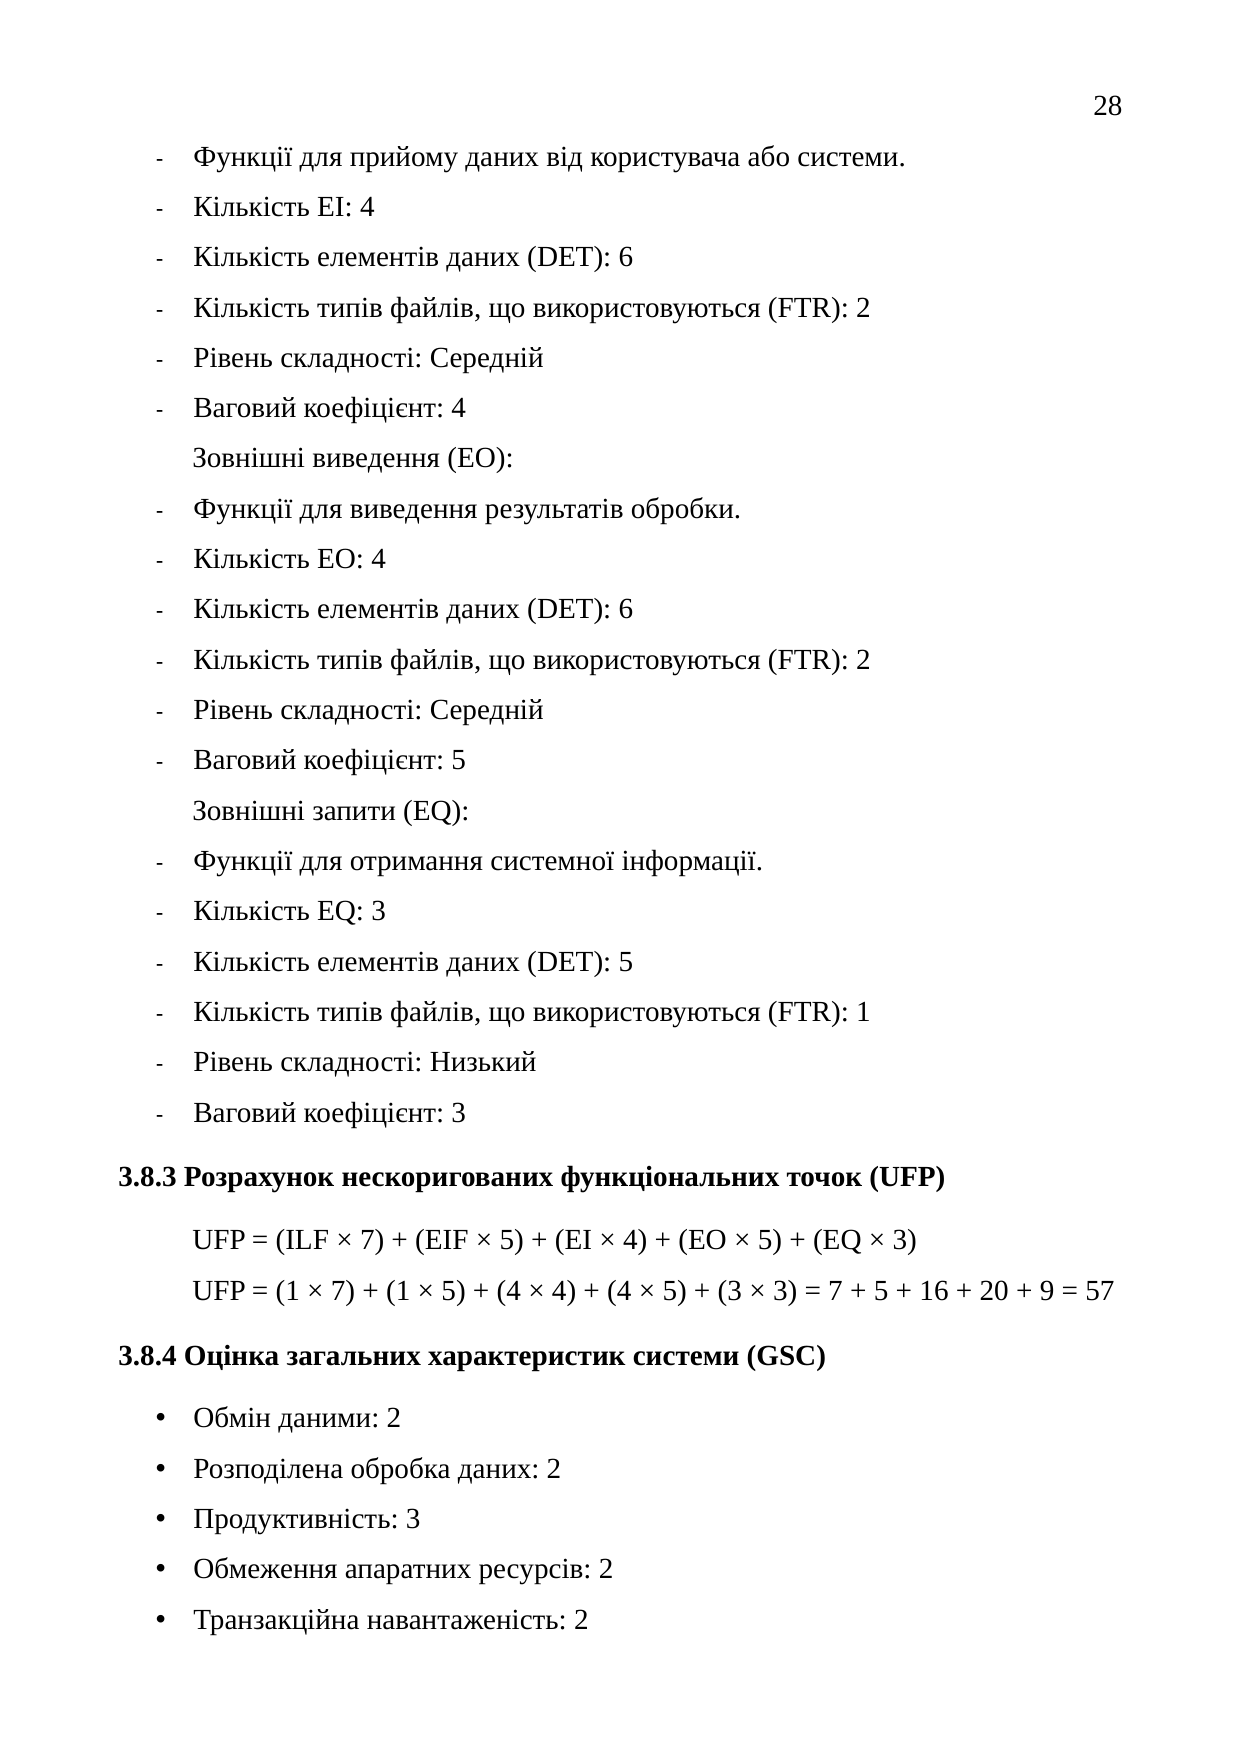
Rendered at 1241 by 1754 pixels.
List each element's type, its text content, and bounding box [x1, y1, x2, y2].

list Кількість типів файлів, що використовуються (FTR): 2 [156, 642, 1122, 675]
list Кількість елементів даних (DET): 6 [156, 239, 1122, 273]
list Кількість типів файлів, що використовуються (FTR): 1 [156, 994, 1122, 1028]
subtitle Оцінка загальних характеристик системи (GSC) [118, 1338, 1122, 1371]
list Ваговий коефіцієнт: 3 [156, 1095, 1122, 1128]
list Продуктивність: 3 [156, 1501, 1122, 1535]
list Кількість EO: 4 [156, 541, 1122, 575]
list Розподілена обробка даних: 2 [156, 1451, 1122, 1484]
list Кількість елементів даних (DET): 6 [156, 592, 1122, 625]
list Рівень складності: Низький [156, 1044, 1122, 1078]
list Функції для прийому даних від користувача або системи. [156, 139, 1122, 172]
list Функції для виведення результатів обробки. [156, 491, 1122, 524]
list Функції для отримання системної інформації. [156, 843, 1122, 877]
list Кількість EI: 4 [156, 189, 1122, 223]
list Ваговий коефіцієнт: 5 [156, 742, 1122, 776]
list Кількість типів файлів, що використовуються (FTR): 2 [156, 290, 1122, 323]
list Рівень складності: Середній [156, 692, 1122, 726]
list Обмеження апаратних ресурсів: 2 [156, 1552, 1122, 1585]
text Зовнішні виведення (EO): [118, 441, 1122, 474]
list Ваговий коефіцієнт: 4 [156, 390, 1122, 424]
list Транзакційна навантаженість: 2 [156, 1602, 1122, 1636]
text UFP = (ILF × 7) + (EIF × 5) + (EI × 4) + (EO × 5) + (EQ × 3) [118, 1222, 1122, 1256]
subtitle Розрахунок нескоригованих функціональних точок (UFP) [118, 1159, 1122, 1193]
list Кількість EQ: 3 [156, 893, 1122, 927]
text UFP = (1 × 7) + (1 × 5) + (4 × 4) + (4 × 5) + (3 × 3) = 7 + 5 + 16 + 20 + 9 = 57 [118, 1273, 1122, 1306]
list Рівень складності: Середній [156, 340, 1122, 373]
list Кількість елементів даних (DET): 5 [156, 944, 1122, 977]
text Зовнішні запити (EQ): [118, 793, 1122, 826]
list Обмін даними: 2 [156, 1400, 1122, 1434]
